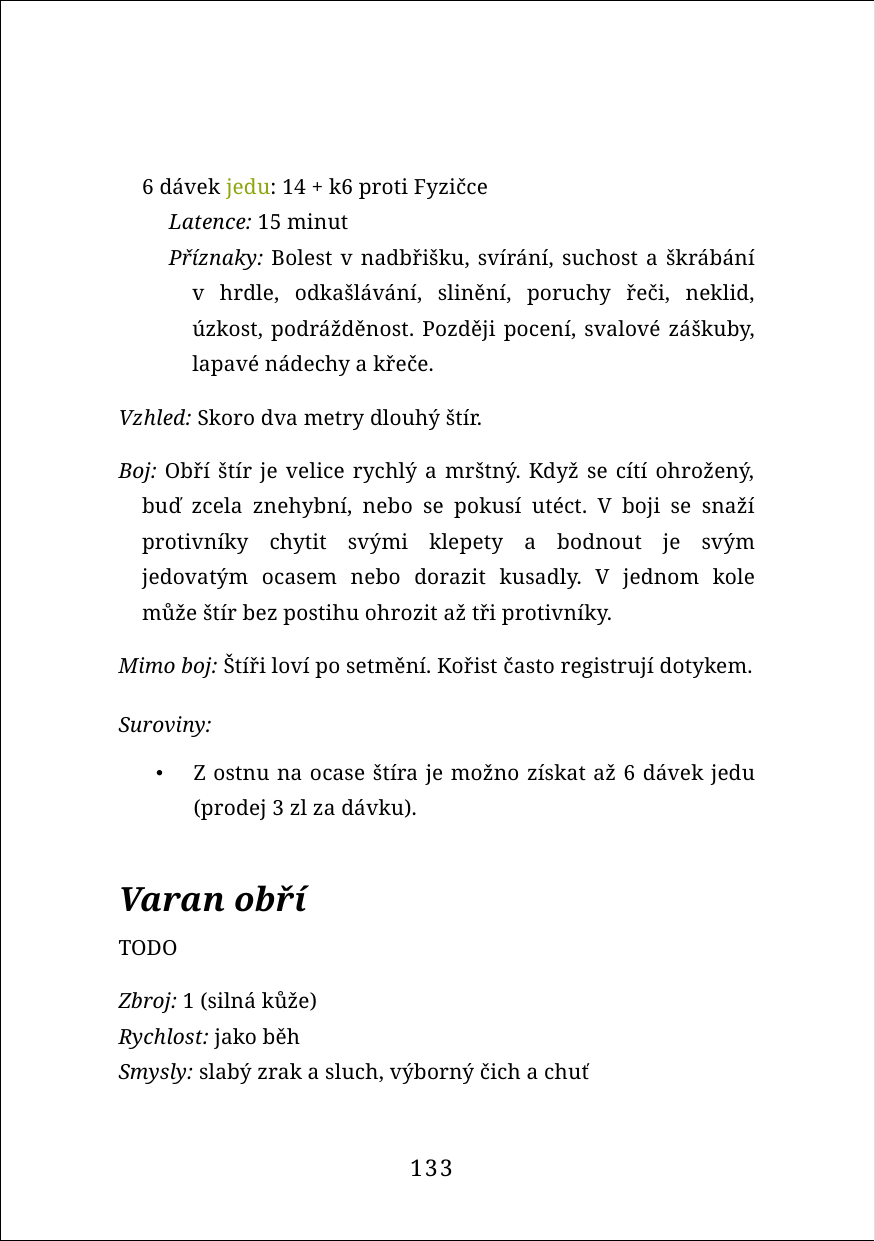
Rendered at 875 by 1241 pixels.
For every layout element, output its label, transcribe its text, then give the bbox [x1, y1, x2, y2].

text Příznaky: Bolest v nadbřišku, svírání, suchost a škrábání v hrdle, odkašlávání, slinění, poruchy řeči, neklid, úzkost, podrážděnost. Později pocení, svalové záškuby, lapavé nádechy a křeče. [168, 243, 756, 378]
text 6 dávek jedu: 14 + k6 proti Fyzičce [142, 172, 756, 200]
text Suroviny: [118, 710, 756, 739]
text Smysly: slabý zrak a sluch, výborný čich a chuť [118, 1057, 756, 1086]
list Z ostnu na ocase štíra je možno získat až 6 dávek jedu (prodej 3 zl za dávku). [156, 758, 756, 822]
text TODO [118, 933, 756, 962]
text Zbroj: 1 (silná kůže) [118, 986, 756, 1015]
text Boj: Obří štír je velice rychlý a mrštný. Když se cítí ohrožený, buď zcela znehybní, nebo se pokusí utéct. V boji se snaží protivníky chytit svými klepety a bodnout je svým jedovatým ocasem nebo dorazit kusadly. V jednom kole může štír bez postihu ohrozit až tři protivníky. [118, 456, 756, 626]
subtitle Varan obří [118, 876, 756, 921]
text Rychlost: jako běh [118, 1022, 756, 1050]
text Vzhled: Skoro dva metry dlouhý štír. [118, 403, 756, 431]
text Latence: 15 minut [168, 207, 756, 236]
text Mimo boj: Štíři loví po setmění. Kořist často registrují dotykem. [118, 651, 756, 679]
